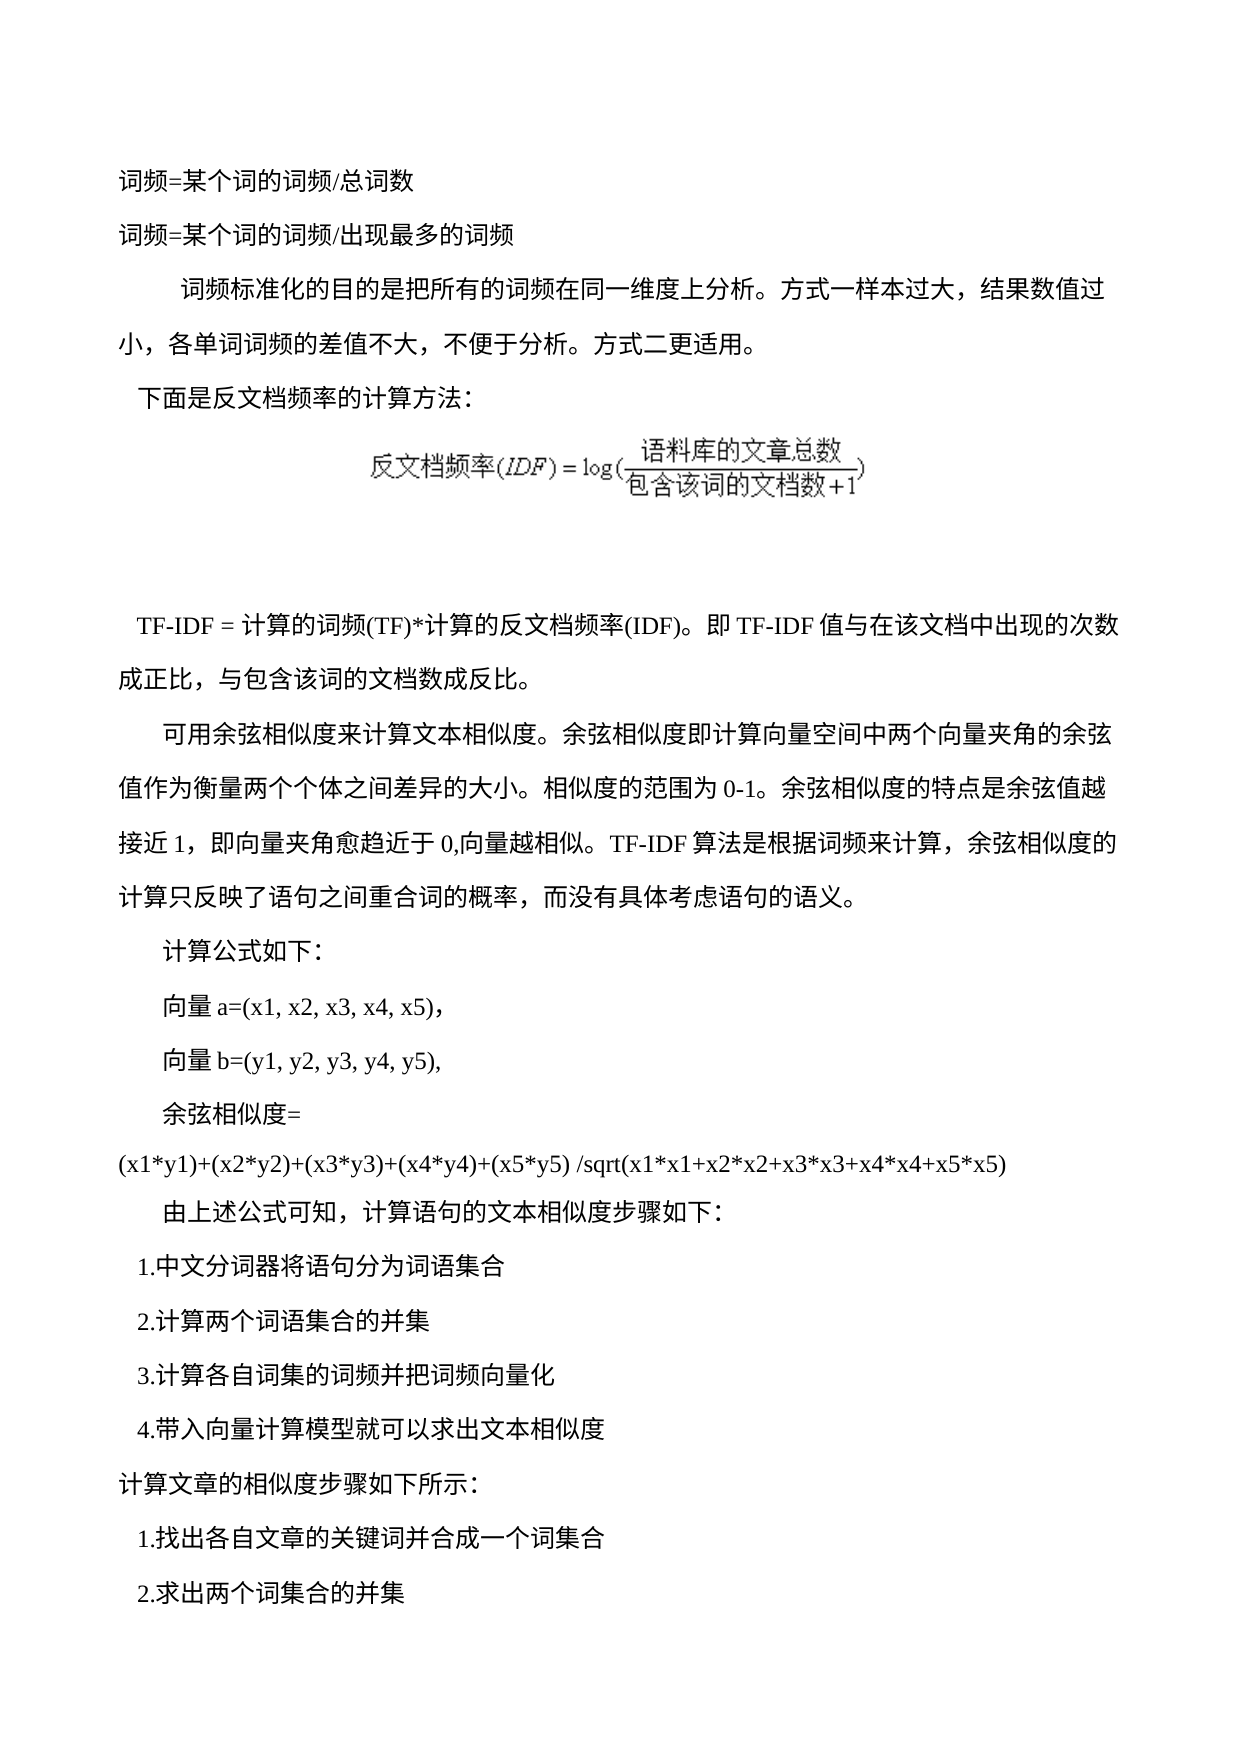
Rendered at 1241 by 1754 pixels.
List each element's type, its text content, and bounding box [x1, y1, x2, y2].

text 余弦相似度= [118, 1095, 1122, 1131]
picture [368, 433, 872, 502]
text 计算公式如下： [118, 932, 1122, 968]
text 词频=某个词的词频/总词数 [118, 161, 1122, 197]
text 向量b=(y1, y2, y3, y4, y5), [118, 1041, 1122, 1077]
text TF-IDF = 计算的词频(TF)*计算的反文档频率(IDF)。即TF-IDF值与在该文档中出现的次数成正比，与包含该词的文档数成反比。 [118, 606, 1122, 696]
text 1.找出各自文章的关键词并合成一个词集合 [118, 1519, 1122, 1555]
text 2.求出两个词集合的并集 [118, 1573, 1122, 1609]
text 词频标准化的目的是把所有的词频在同一维度上分析。方式一样本过大，结果数值过小，各单词词频的差值不大，不便于分析。方式二更适用。 [118, 270, 1122, 361]
text 2.计算两个词语集合的并集 [118, 1301, 1122, 1337]
text 3.计算各自词集的词频并把词频向量化 [118, 1356, 1122, 1392]
text 词频=某个词的词频/出现最多的词频 [118, 216, 1122, 252]
text 计算文章的相似度步骤如下所示： [118, 1464, 1122, 1501]
text 4.带入向量计算模型就可以求出文本相似度 [118, 1410, 1122, 1446]
text 由上述公式可知，计算语句的文本相似度步骤如下： [118, 1192, 1122, 1229]
text 1.中文分词器将语句分为词语集合 [118, 1247, 1122, 1283]
text (x1*y1)+(x2*y2)+(x3*y3)+(x4*y4)+(x5*y5) /sqrt(x1*x1+x2*x2+x3*x3+x4*x4+x5*x5) [118, 1149, 1122, 1178]
text 下面是反文档频率的计算方法： [118, 379, 1122, 415]
text 可用余弦相似度来计算文本相似度。余弦相似度即计算向量空间中两个向量夹角的余弦值作为衡量两个个体之间差异的大小。相似度的范围为0-1。余弦相似度的特点是余弦值越接近1，即向量夹角愈趋近于0,向量越相似。TF-IDF算法是根据词频来计算，余弦相似度的计算只反映了语句之间重合词的概率，而没有具体考虑语句的语义。 [118, 714, 1122, 914]
text 向量a=(x1, x2, x3, x4, x5)， [118, 986, 1122, 1022]
